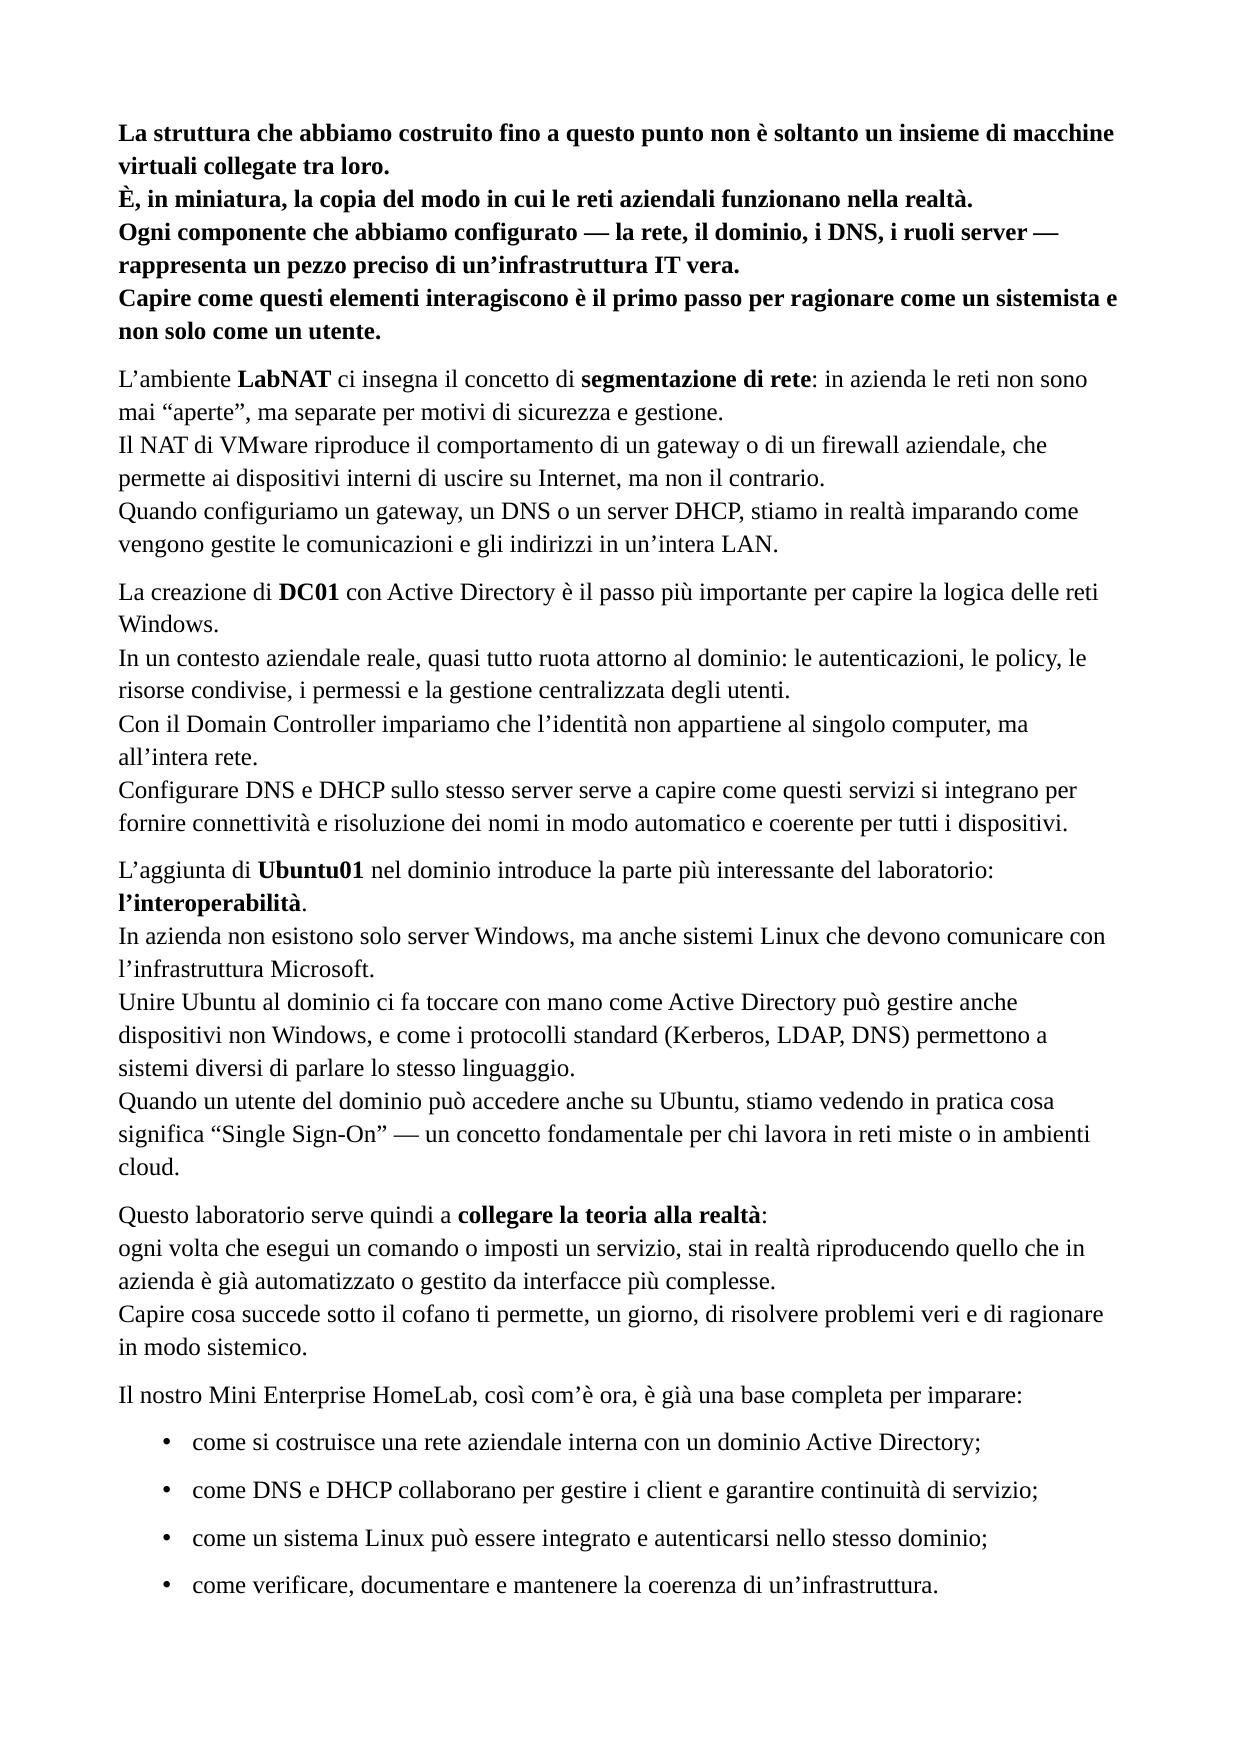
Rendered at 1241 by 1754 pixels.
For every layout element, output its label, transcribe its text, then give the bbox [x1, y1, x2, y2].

text L’ambiente LabNAT ci insegna il concetto di segmentazione di rete: in azienda le reti non sono mai “aperte”, ma separate per motivi di sicurezza e gestione. Il NAT di VMware riproduce il comportamento di un gateway o di un firewall aziendale, che permette ai dispositivi interni di uscire su Internet, ma non il contrario. Quando configuriamo un gateway, un DNS o un server DHCP, stiamo in realtà imparando come vengono gestite le comunicazioni e gli indirizzi in un’intera LAN. [118, 364, 1122, 558]
text Questo laboratorio serve quindi a collegare la teoria alla realtà: ogni volta che esegui un comando o imposti un servizio, stai in realtà riproducendo quello che in azienda è già automatizzato o gestito da interfacce più complesse. Capire cosa succede sotto il cofano ti permette, un giorno, di risolvere problemi veri e di ragionare in modo sistemico. [118, 1200, 1122, 1361]
text L’aggiunta di Ubuntu01 nel dominio introduce la parte più interessante del laboratorio: l’interoperabilità. In azienda non esistono solo server Windows, ma anche sistemi Linux che devono comunicare con l’infrastruttura Microsoft. Unire Ubuntu al dominio ci fa toccare con mano come Active Directory può gestire anche dispositivi non Windows, e come i protocolli standard (Kerberos, LDAP, DNS) permettono a sistemi diversi di parlare lo stesso linguaggio. Quando un utente del dominio può accedere anche su Ubuntu, stiamo vedendo in pratica cosa significa “Single Sign-On” — un concetto fondamentale per chi lavora in reti miste o in ambienti cloud. [118, 855, 1122, 1181]
list come un sistema Linux può essere integrato e autenticarsi nello stesso dominio; [162, 1523, 1122, 1551]
text Il nostro Mini Enterprise HomeLab, così com’è ora, è già una base completa per imparare: [118, 1380, 1122, 1408]
text La struttura che abbiamo costruito fino a questo punto non è soltanto un insieme di macchine virtuali collegate tra loro. È, in miniatura, la copia del modo in cui le reti aziendali funzionano nella realtà. Ogni componente che abbiamo configurato — la rete, il dominio, i DNS, i ruoli server — rappresenta un pezzo preciso di un’infrastruttura IT vera. Capire come questi elementi interagiscono è il primo passo per ragionare come un sistemista e non solo come un utente. [118, 118, 1122, 345]
list come DNS e DHCP collaborano per gestire i client e garantire continuità di servizio; [162, 1475, 1122, 1504]
text La creazione di DC01 con Active Directory è il passo più importante per capire la logica delle reti Windows. In un contesto aziendale reale, quasi tutto ruota attorno al dominio: le autenticazioni, le policy, le risorse condivise, i permessi e la gestione centralizzata degli utenti. Con il Domain Controller impariamo che l’identità non appartiene al singolo computer, ma all’intera rete. Configurare DNS e DHCP sullo stesso server serve a capire come questi servizi si integrano per fornire connettività e risoluzione dei nomi in modo automatico e coerente per tutti i dispositivi. [118, 577, 1122, 836]
list come verificare, documentare e mantenere la coerenza di un’infrastruttura. [162, 1570, 1122, 1599]
list come si costruisce una rete aziendale interna con un dominio Active Directory; [162, 1427, 1122, 1456]
